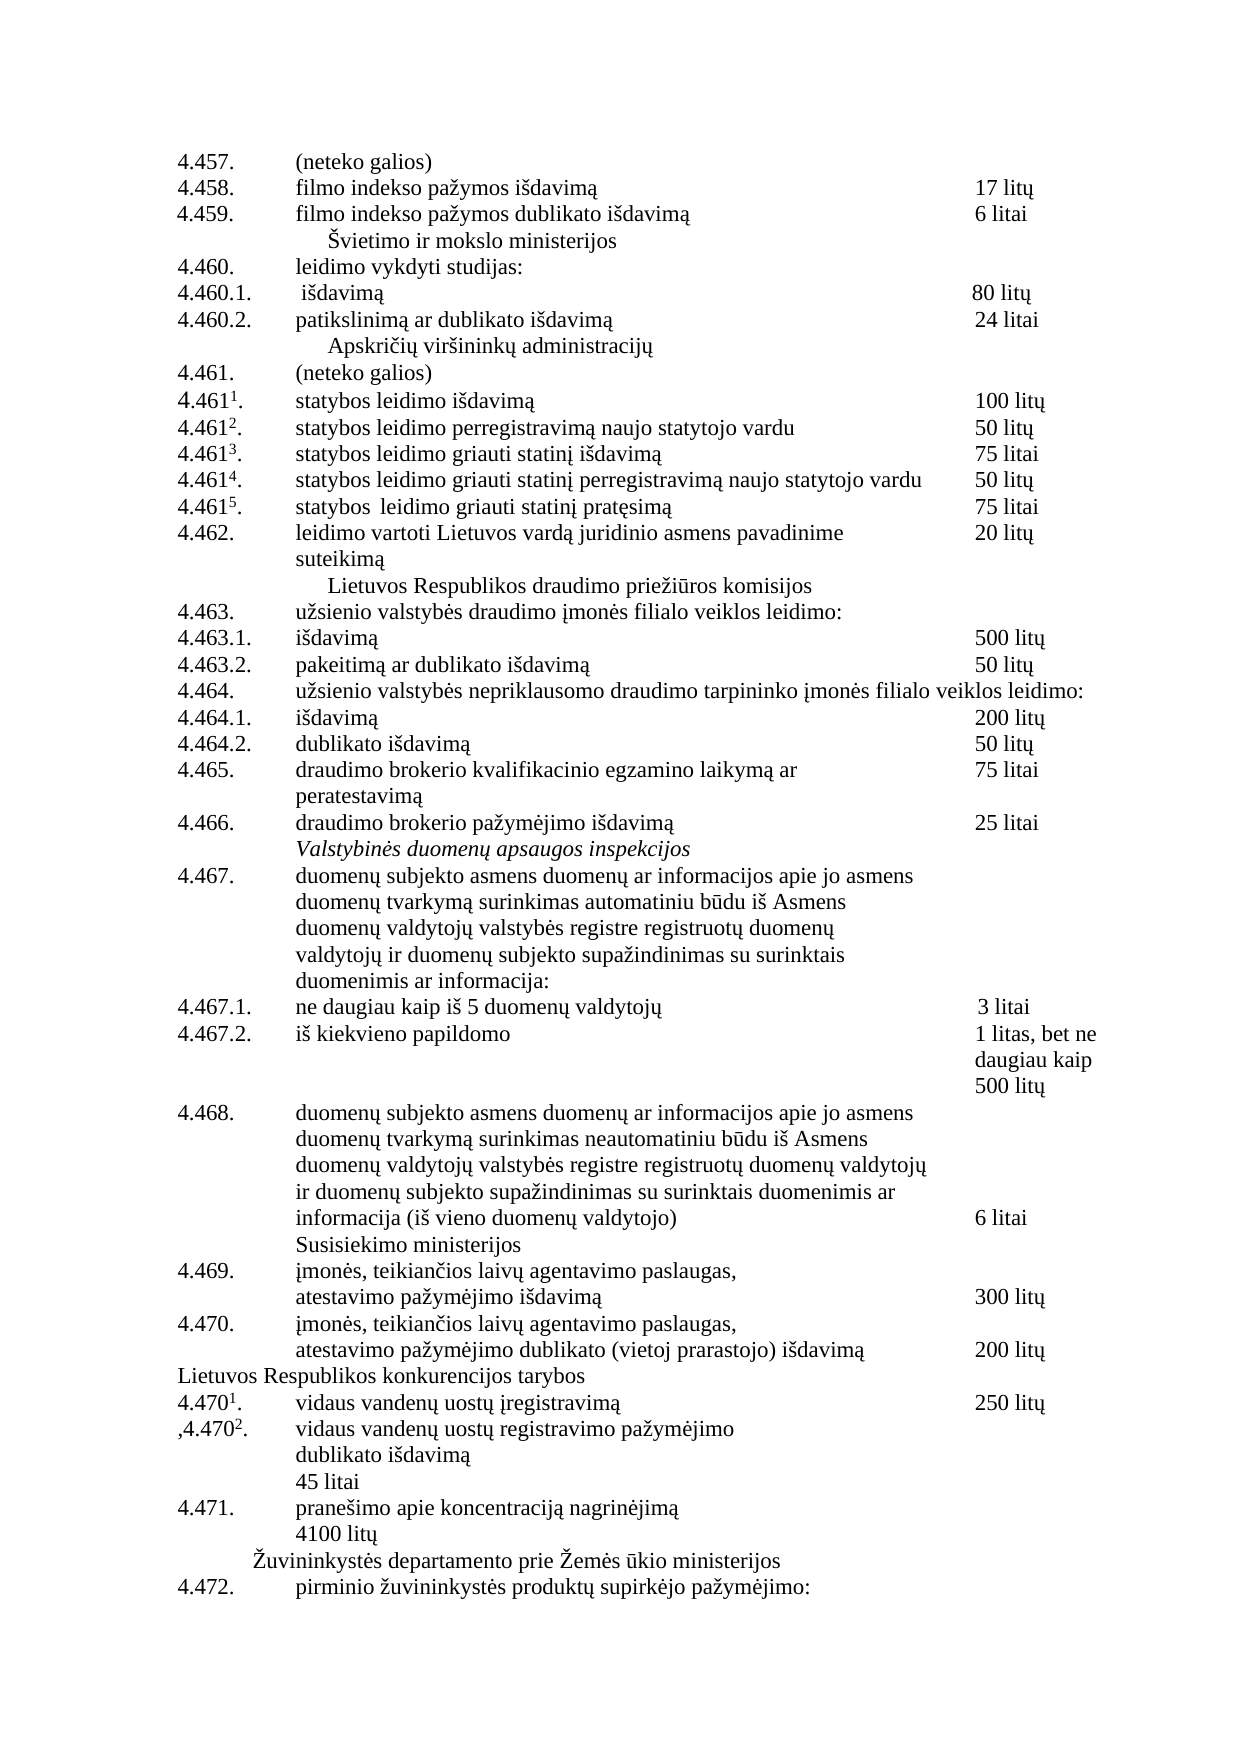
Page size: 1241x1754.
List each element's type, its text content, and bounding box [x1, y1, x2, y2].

text 4.466. draudimo brokerio pažymėjimo išdavimą 25 litai [177, 809, 1122, 835]
text duomenų tvarkymą surinkimas neautomatiniu būdu iš Asmens [177, 1125, 1122, 1152]
text 4.472. pirminio žuvininkystės produktų supirkėjo pažymėjimo: [177, 1573, 1122, 1599]
text 4.462. leidimo vartoti Lietuvos vardą juridinio asmens pavadinime 20 litų [177, 519, 1122, 545]
text 4.464.1. išdavimą 200 litų [177, 703, 1122, 730]
text 4.468. duomenų subjekto asmens duomenų ar informacijos apie jo asmens [177, 1099, 1122, 1125]
text peratestavimą [177, 783, 1122, 809]
text 4.460.1. išdavimą 80 litų [177, 279, 1122, 306]
text 4.464. užsienio valstybės nepriklausomo draudimo tarpininko įmonės filialo veiklos leidimo: [177, 677, 1122, 703]
text 4.469. įmonės, teikiančios laivų agentavimo paslaugas, [177, 1257, 1122, 1283]
text 4.4613. statybos leidimo griauti statinį išdavimą 75 litai [177, 440, 1122, 466]
text Valstybinės duomenų apsaugos inspekcijos [177, 835, 916, 862]
text 4.467. duomenų subjekto asmens duomenų ar informacijos apie jo asmens duomenų tvarkymą surinkimas automatiniu būdu iš Asmens duomenų valdytojų valstybės registre registruotų duomenų valdytojų ir duomenų subjekto supažindinimas su surinktais duomenimis ar informacija: [177, 862, 916, 993]
text 4.460. leidimo vykdyti studijas: [177, 253, 1122, 279]
text 4.465. draudimo brokerio kvalifikacinio egzamino laikymą ar 75 litai [177, 756, 1122, 783]
text 4.4611. statybos leidimo išdavimą 100 litų [177, 385, 1122, 414]
text 4.463.2. pakeitimą ar dublikato išdavimą 50 litų [177, 651, 1122, 677]
text ,4.4702. vidaus vandenų uostų registravimo pažymėjimo [177, 1415, 1122, 1441]
text Lietuvos Respublikos konkurencijos tarybos [177, 1362, 945, 1389]
text 4.461. (neteko galios) [177, 358, 1122, 385]
text atestavimo pažymėjimo išdavimą 300 litų [177, 1283, 1122, 1310]
text atestavimo pažymėjimo dublikato (vietoj prarastojo) išdavimą 200 litų [177, 1336, 1122, 1362]
text Lietuvos Respublikos draudimo priežiūros komisijos [252, 572, 1122, 598]
text 4.463.1. išdavimą 500 litų [177, 624, 1122, 651]
text 4.464.2. dublikato išdavimą 50 litų [177, 730, 1122, 756]
text informacija (iš vieno duomenų valdytojo) 6 litai [177, 1204, 1122, 1231]
text duomenų valdytojų valstybės registre registruotų duomenų valdytojų [177, 1152, 1122, 1178]
text 4.467.2. iš kiekvieno papildomo 1 litas, bet ne daugiau kaip 500 litų [177, 1020, 1122, 1099]
text 4.4612. statybos leidimo perregistravimą naujo statytojo vardu 50 litų [177, 414, 1122, 440]
text 4.4701. vidaus vandenų uostų įregistravimą 250 litų [177, 1389, 1122, 1415]
text 4.459. filmo indekso pažymos dublikato išdavimą 6 litai [177, 200, 1122, 227]
text Švietimo ir mokslo ministerijos [252, 227, 1122, 253]
text 4.4615. statybos leidimo griauti statinį pratęsimą 75 litai [177, 493, 1122, 519]
text suteikimą [177, 545, 1122, 572]
text 4.470. įmonės, teikiančios laivų agentavimo paslaugas, [177, 1310, 1122, 1336]
text Žuvininkystės departamento prie Žemės ūkio ministerijos [177, 1547, 1122, 1573]
text 4.457. (neteko galios) [177, 148, 1122, 174]
text 4.460.2. patikslinimą ar dublikato išdavimą 24 litai [177, 306, 1122, 332]
text 4.458. filmo indekso pažymos išdavimą 17 litų [177, 174, 1122, 200]
text Susisiekimo ministerijos [177, 1231, 1122, 1257]
text 4.4614. statybos leidimo griauti statinį perregistravimą naujo statytojo vardu 50 litų [177, 466, 1122, 493]
text 4.471. pranešimo apie koncentraciją nagrinėjimą 4100 litų [177, 1494, 945, 1547]
text 4.467.1. ne daugiau kaip iš 5 duomenų valdytojų 3 litai [177, 993, 1122, 1020]
text dublikato išdavimą 45 litai [177, 1441, 945, 1494]
text Apskričių viršininkų administracijų [252, 332, 1122, 358]
text ir duomenų subjekto supažindinimas su surinktais duomenimis ar [177, 1178, 1122, 1204]
text 4.463. užsienio valstybės draudimo įmonės filialo veiklos leidimo: [177, 598, 1122, 624]
